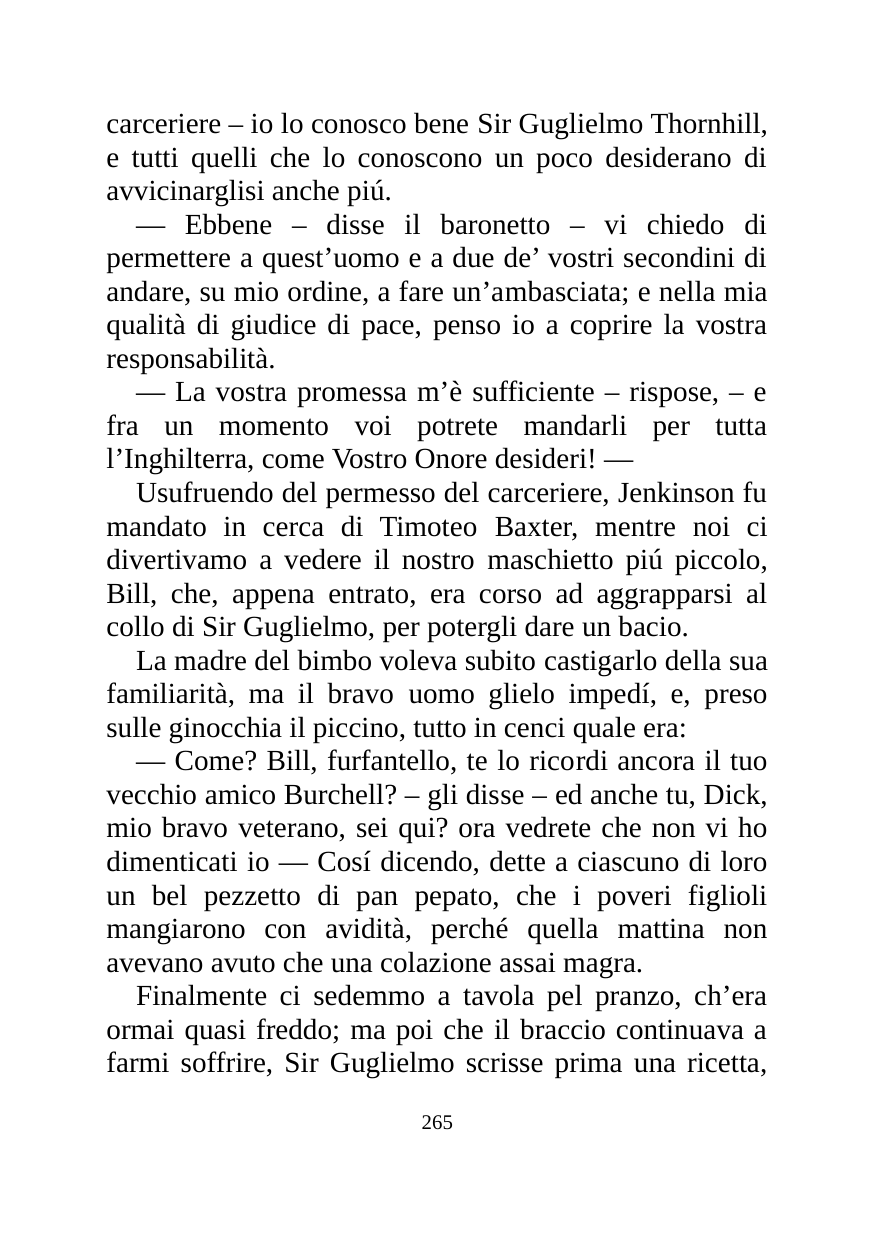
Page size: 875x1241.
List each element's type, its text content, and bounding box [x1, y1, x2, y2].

text Usufruendo del permesso del carceriere, Jenkinson fu mandato in cerca di Timoteo Baxter, mentre noi ci divertivamo a vedere il nostro maschietto piú piccolo, Bill, che, appena entrato, era corso ad aggrapparsi al collo di Sir Guglielmo, per potergli dare un bacio. [106, 475, 768, 643]
text carceriere ‒ io lo conosco bene Sir Guglielmo Thornhill, e tutti quelli che lo conoscono un poco desiderano di avvicinarglisi anche piú. [106, 106, 768, 207]
text La madre del bimbo voleva subito castigarlo della sua familiarità, ma il bravo uomo glielo impedí, e, preso sulle ginocchia il piccino, tutto in cenci quale era: [106, 643, 768, 743]
text — Ebbene ‒ disse il baronetto ‒ vi chiedo di permettere a quest’uomo e a due de’ vostri secondini di andare, su mio ordine, a fare un’ambasciata; e nella mia qualità di giudice di pace, penso io a coprire la vostra responsabilità. [106, 207, 768, 374]
text — Come? Bill, furfantello, te lo ricordi ancora il tuo vecchio amico Burchell? ‒ gli disse ‒ ed anche tu, Dick, mio bravo veterano, sei qui? ora vedrete che non vi ho dimenticati io — Cosí dicendo, dette a ciascuno di loro un bel pezzetto di pan pepato, che i poveri figlioli mangiarono con avidità, perché quella mattina non avevano avuto che una colazione assai magra. [106, 743, 768, 978]
text Finalmente ci sedemmo a tavola pel pranzo, ch’era ormai quasi freddo; ma poi che il braccio continuava a farmi soffrire, Sir Guglielmo scrisse prima una ricetta, [106, 978, 768, 1079]
text — La vostra promessa m’è sufficiente ‒ rispose, ‒ e fra un momento voi potrete mandarli per tutta l’Inghilterra, come Vostro Onore desideri! — [106, 374, 768, 475]
